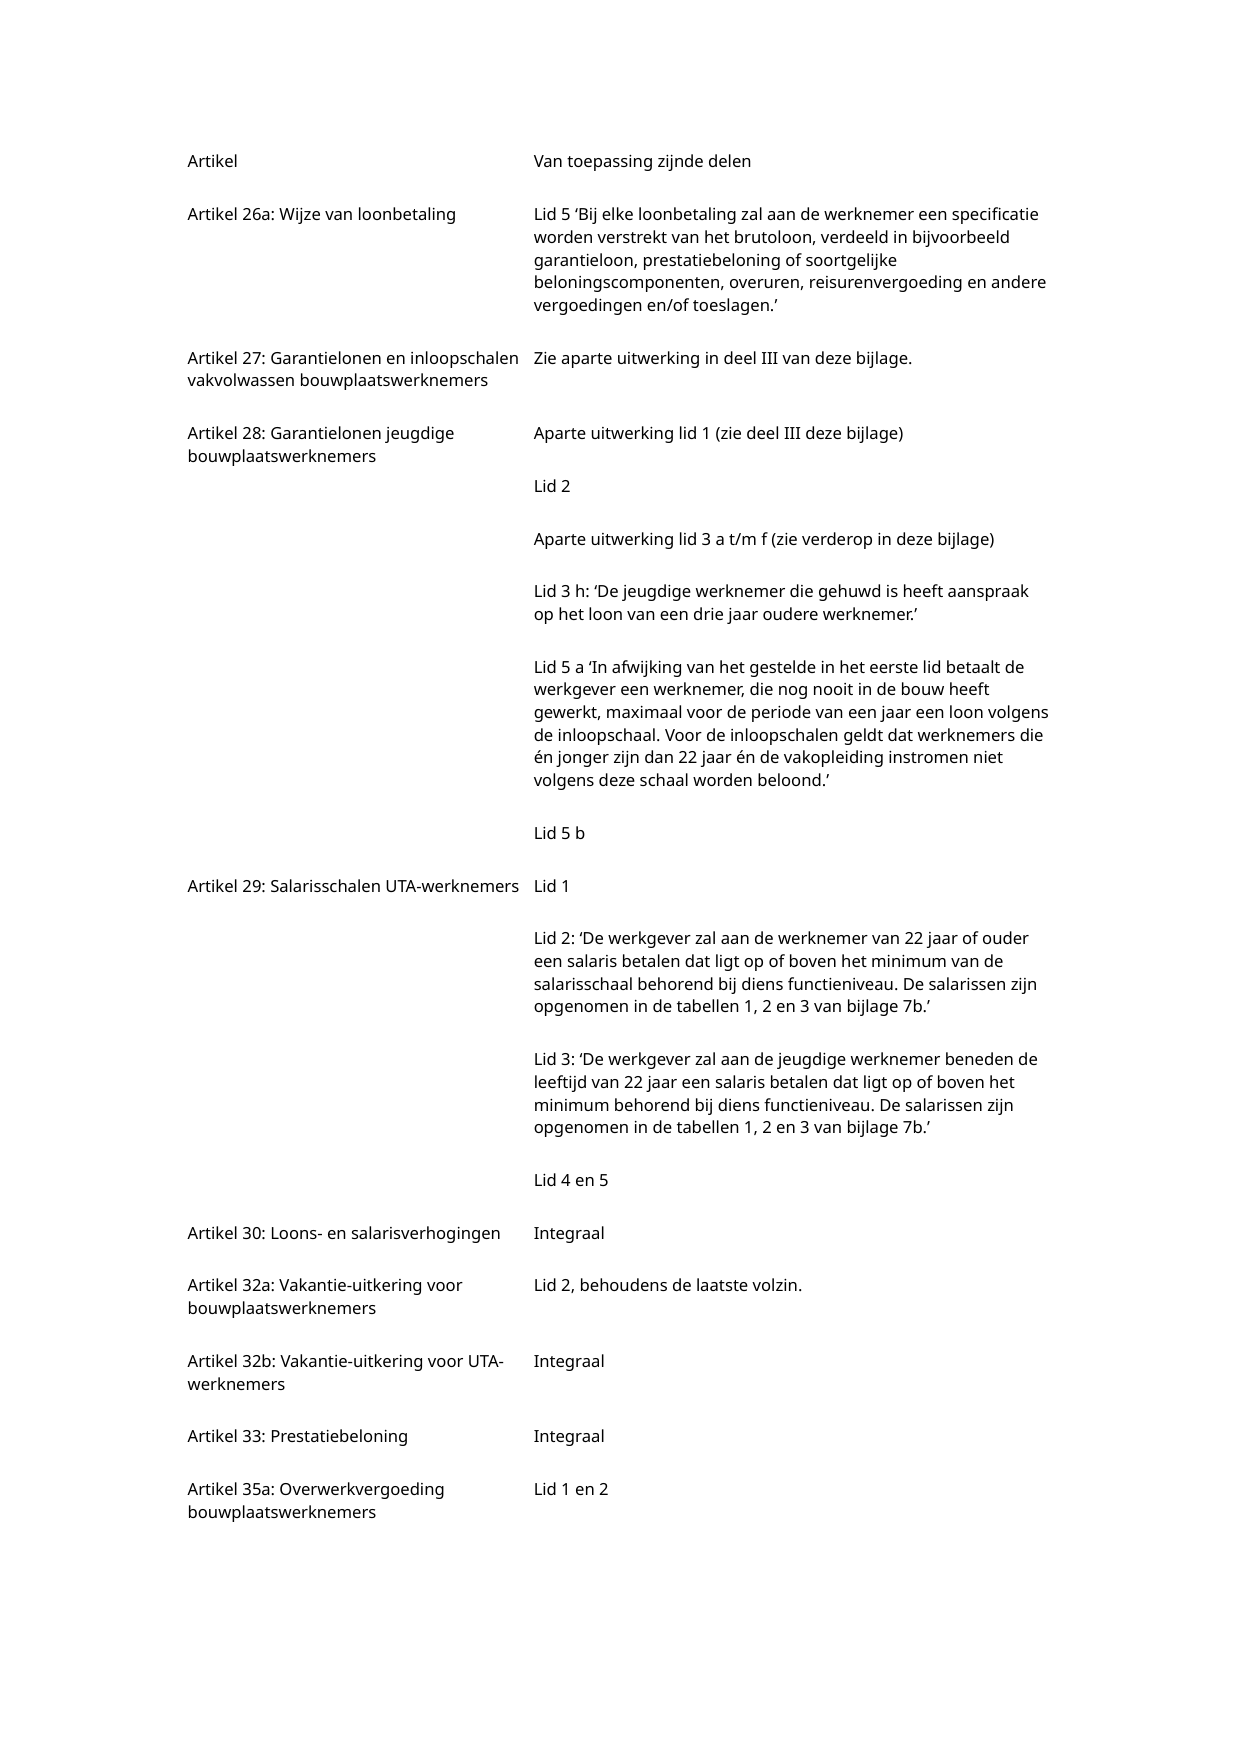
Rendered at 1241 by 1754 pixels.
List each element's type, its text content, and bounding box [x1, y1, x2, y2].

table_cell Integraal [534, 1425, 1053, 1477]
table_cell Artikel 35a: Overwerkvergoeding bouwplaatswerknemers [188, 1478, 533, 1553]
table_cell Lid 5 ‘Bij elke loonbetaling zal aan de werknemer een specificatie worden verstrekt van het brutoloon, verdeeld in bijvoorbeeld garantieloon, prestatiebeloning of soortgelijke beloningscomponenten, overuren, reisurenvergoeding en andere vergoedingen en/of toeslagen.’ [534, 203, 1053, 346]
table_cell Lid 1 Lid 2: ‘De werkgever zal aan de werknemer van 22 jaar of ouder een salaris betalen dat ligt op of boven het minimum van de salarisschaal behorend bij diens functieniveau. De salarissen zijn opgenomen in de tabellen 1, 2 en 3 van bijlage 7b.’ Lid 3: ‘De werkgever zal aan de jeugdige werknemer beneden de leeftijd van 22 jaar een salaris betalen dat ligt op of boven het minimum behorend bij diens functieniveau. De salarissen zijn opgenomen in de tabellen 1, 2 en 3 van bijlage 7b.’ Lid 4 en 5 [534, 874, 1053, 1221]
table_cell Artikel 28: Garantielonen jeugdige bouwplaatswerknemers [188, 422, 533, 874]
table_cell Artikel 32a: Vakantie-uitkering voor bouwplaatswerknemers [188, 1274, 533, 1349]
table_cell Artikel 26a: Wijze van loonbetaling [188, 203, 533, 346]
table_cell Artikel 30: Loons- en salarisverhogingen [188, 1221, 533, 1274]
table_cell Lid 1 en 2 [534, 1478, 1053, 1553]
table_header Artikel [188, 150, 533, 203]
table_cell Artikel 33: Prestatiebeloning [188, 1425, 533, 1477]
table_cell Artikel 32b: Vakantie-uitkering voor UTA-werknemers [188, 1349, 533, 1425]
table_cell Zie aparte uitwerking in deel III van deze bijlage. [534, 346, 1053, 422]
table_cell Aparte uitwerking lid 1 (zie deel III deze bijlage) Lid 2 Aparte uitwerking lid 3 a t/m f (zie verderop in deze bijlage) Lid 3 h: ‘De jeugdige werknemer die gehuwd is heeft aanspraak op het loon van een drie jaar oudere werknemer.’ Lid 5 a ‘In afwijking van het gestelde in het eerste lid betaalt de werkgever een werknemer, die nog nooit in de bouw heeft gewerkt, maximaal voor de periode van een jaar een loon volgens de inloopschaal. Voor de inloopschalen geldt dat werknemers die én jonger zijn dan 22 jaar én de vakopleiding instromen niet volgens deze schaal worden beloond.’ Lid 5 b [534, 422, 1053, 874]
table_cell Artikel 29: Salarisschalen UTA-werknemers [188, 874, 533, 1221]
table_header Van toepassing zijnde delen [534, 150, 1053, 203]
table_cell Integraal [534, 1349, 1053, 1425]
table_cell Lid 2, behoudens de laatste volzin. [534, 1274, 1053, 1349]
table_cell Integraal [534, 1221, 1053, 1274]
table_cell Artikel 27: Garantielonen en inloopschalen vakvolwassen bouwplaatswerknemers [188, 346, 533, 422]
